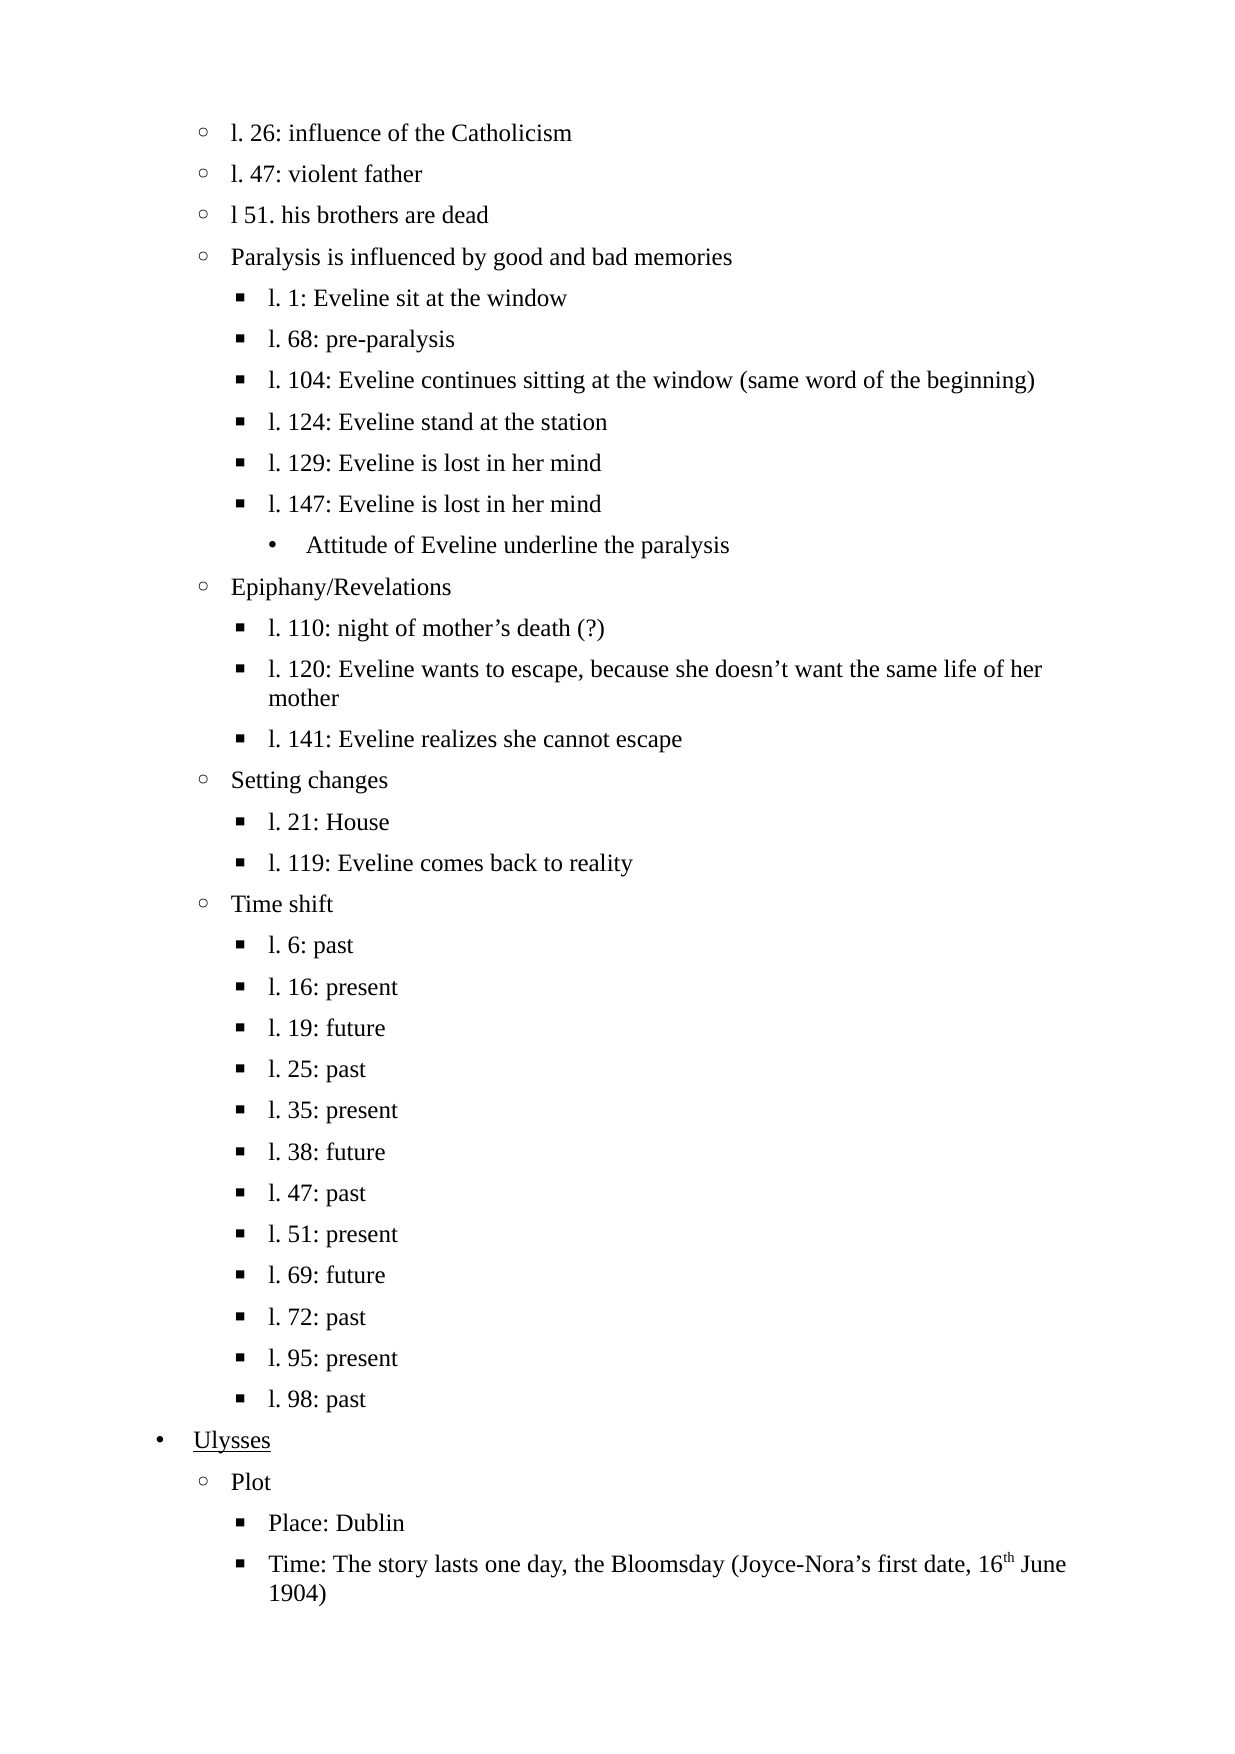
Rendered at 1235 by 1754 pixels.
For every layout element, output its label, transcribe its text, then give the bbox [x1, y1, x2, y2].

list Ulysses [156, 1426, 1116, 1454]
list Plot [193, 1467, 1116, 1496]
list l. 110: night of mother’s death (?) [231, 613, 1116, 642]
list l. 26: influence of the Catholicism [193, 118, 1116, 147]
list l. 124: Eveline stand at the station [231, 407, 1116, 436]
list l. 95: present [231, 1343, 1116, 1372]
list l. 16: present [231, 972, 1116, 1001]
list l. 98: past [231, 1384, 1116, 1413]
list l. 25: past [231, 1054, 1116, 1083]
list l. 119: Eveline comes back to reality [231, 848, 1116, 877]
list l. 1: Eveline sit at the window [231, 283, 1116, 312]
list l. 68: pre-paralysis [231, 324, 1116, 353]
list l. 141: Eveline realizes she cannot escape [231, 724, 1116, 753]
list Paralysis is influenced by good and bad memories [193, 242, 1116, 271]
list l. 104: Eveline continues sitting at the window (same word of the beginning) [231, 366, 1116, 394]
list Time: The story lasts one day, the Bloomsday (Joyce-Nora’s first date, 16th June 1904) [231, 1549, 1116, 1607]
list l. 38: future [231, 1137, 1116, 1166]
list l. 21: House [231, 807, 1116, 836]
list l. 72: past [231, 1302, 1116, 1331]
list l. 69: future [231, 1261, 1116, 1289]
list l. 129: Eveline is lost in her mind [231, 448, 1116, 477]
list Place: Dublin [231, 1508, 1116, 1537]
list Epiphany/Revelations [193, 572, 1116, 601]
list l. 147: Eveline is lost in her mind [231, 489, 1116, 518]
list l. 6: past [231, 931, 1116, 959]
list Time shift [193, 889, 1116, 918]
list l. 19: future [231, 1013, 1116, 1042]
list Attitude of Eveline underline the paralysis [268, 531, 1116, 559]
list l. 47: violent father [193, 159, 1116, 188]
list l 51. his brothers are dead [193, 201, 1116, 229]
list l. 120: Eveline wants to escape, because she doesn’t want the same life of her mother [231, 654, 1116, 712]
list Setting changes [193, 766, 1116, 794]
list l. 51: present [231, 1219, 1116, 1248]
list l. 35: present [231, 1096, 1116, 1124]
list l. 47: past [231, 1178, 1116, 1207]
